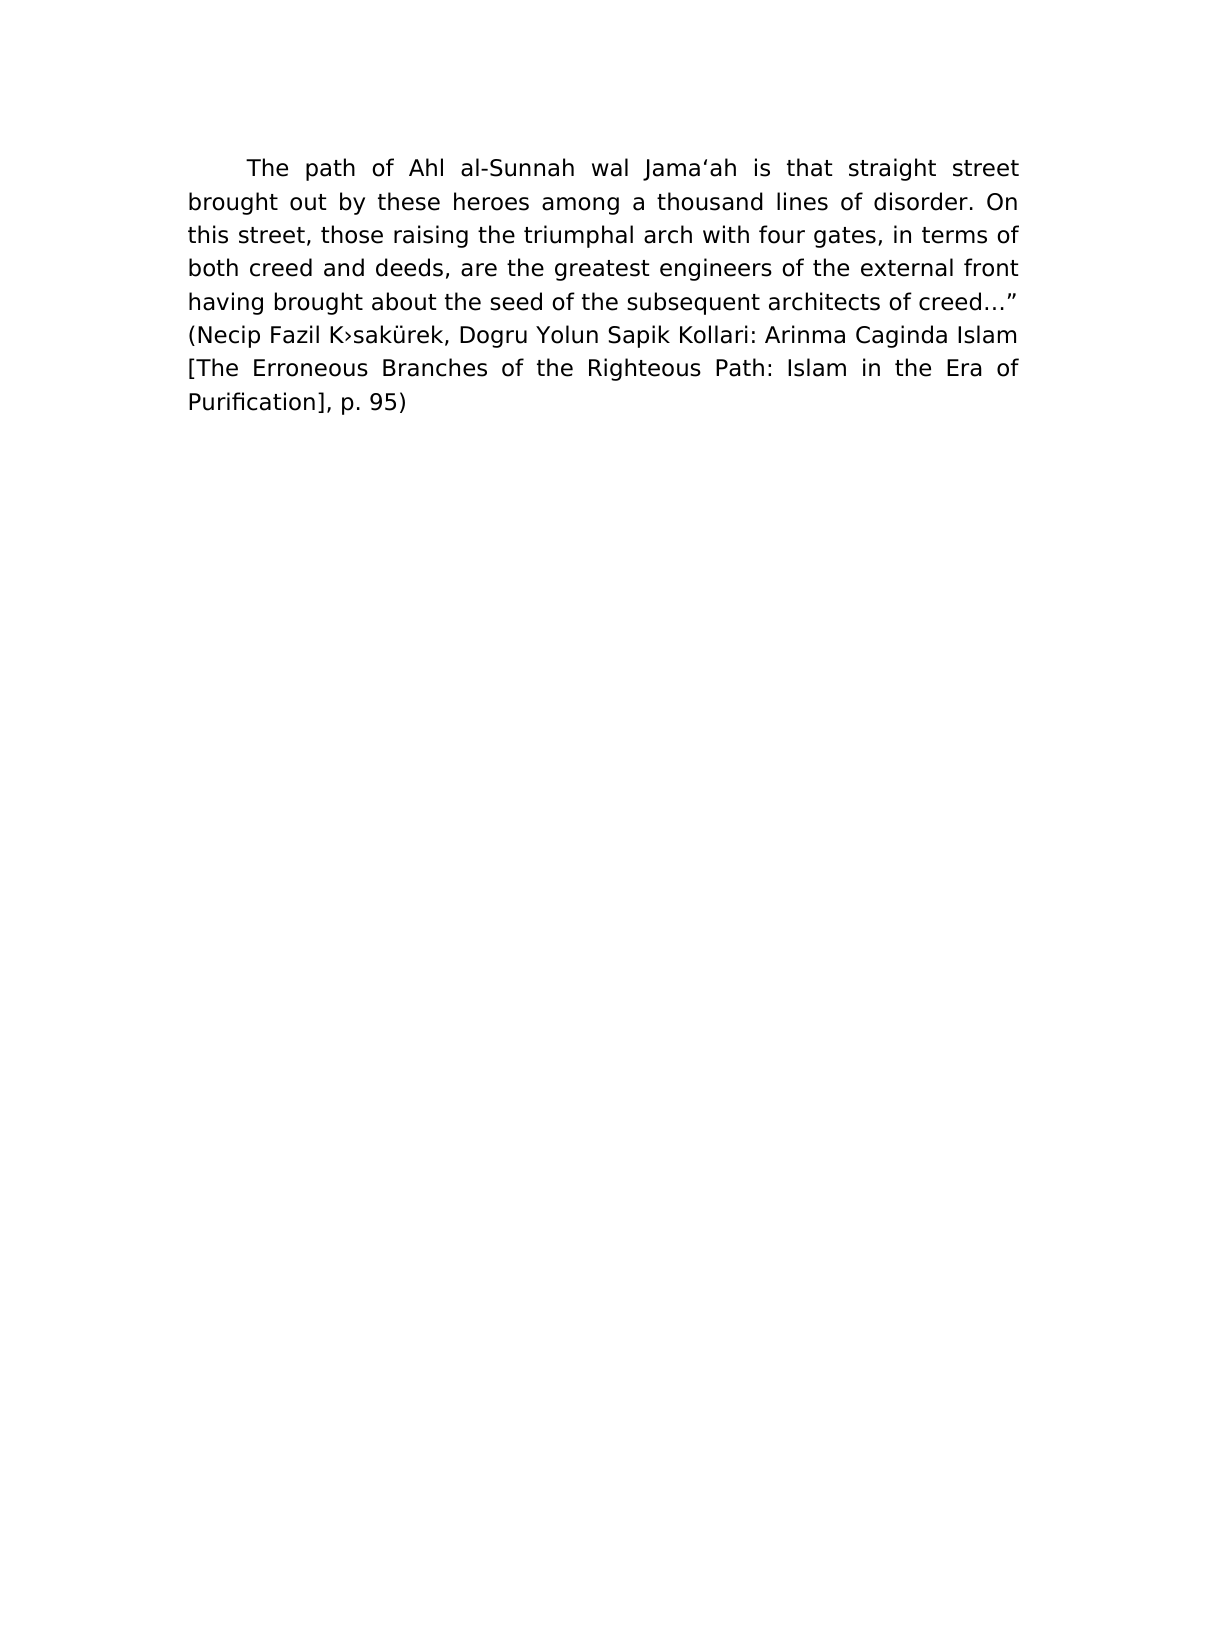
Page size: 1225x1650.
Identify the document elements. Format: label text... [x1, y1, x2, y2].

text The path of Ahl al-Sunnah wal Jama‘ah is that straight street brought out by these heroes among a thousand lines of disorder. On this street, those raising the triumphal arch with four gates, in terms of both creed and deeds, are the greatest engineers of the external front having brought about the seed of the subsequent architects of creed…” (Necip Fazil K›sakürek, Dogru Yolun Sapik Kollari: Arinma Caginda Islam [The Erroneous Branches of the Righteous Path: Islam in the Era of Purification], p. 95) [187, 150, 1020, 417]
